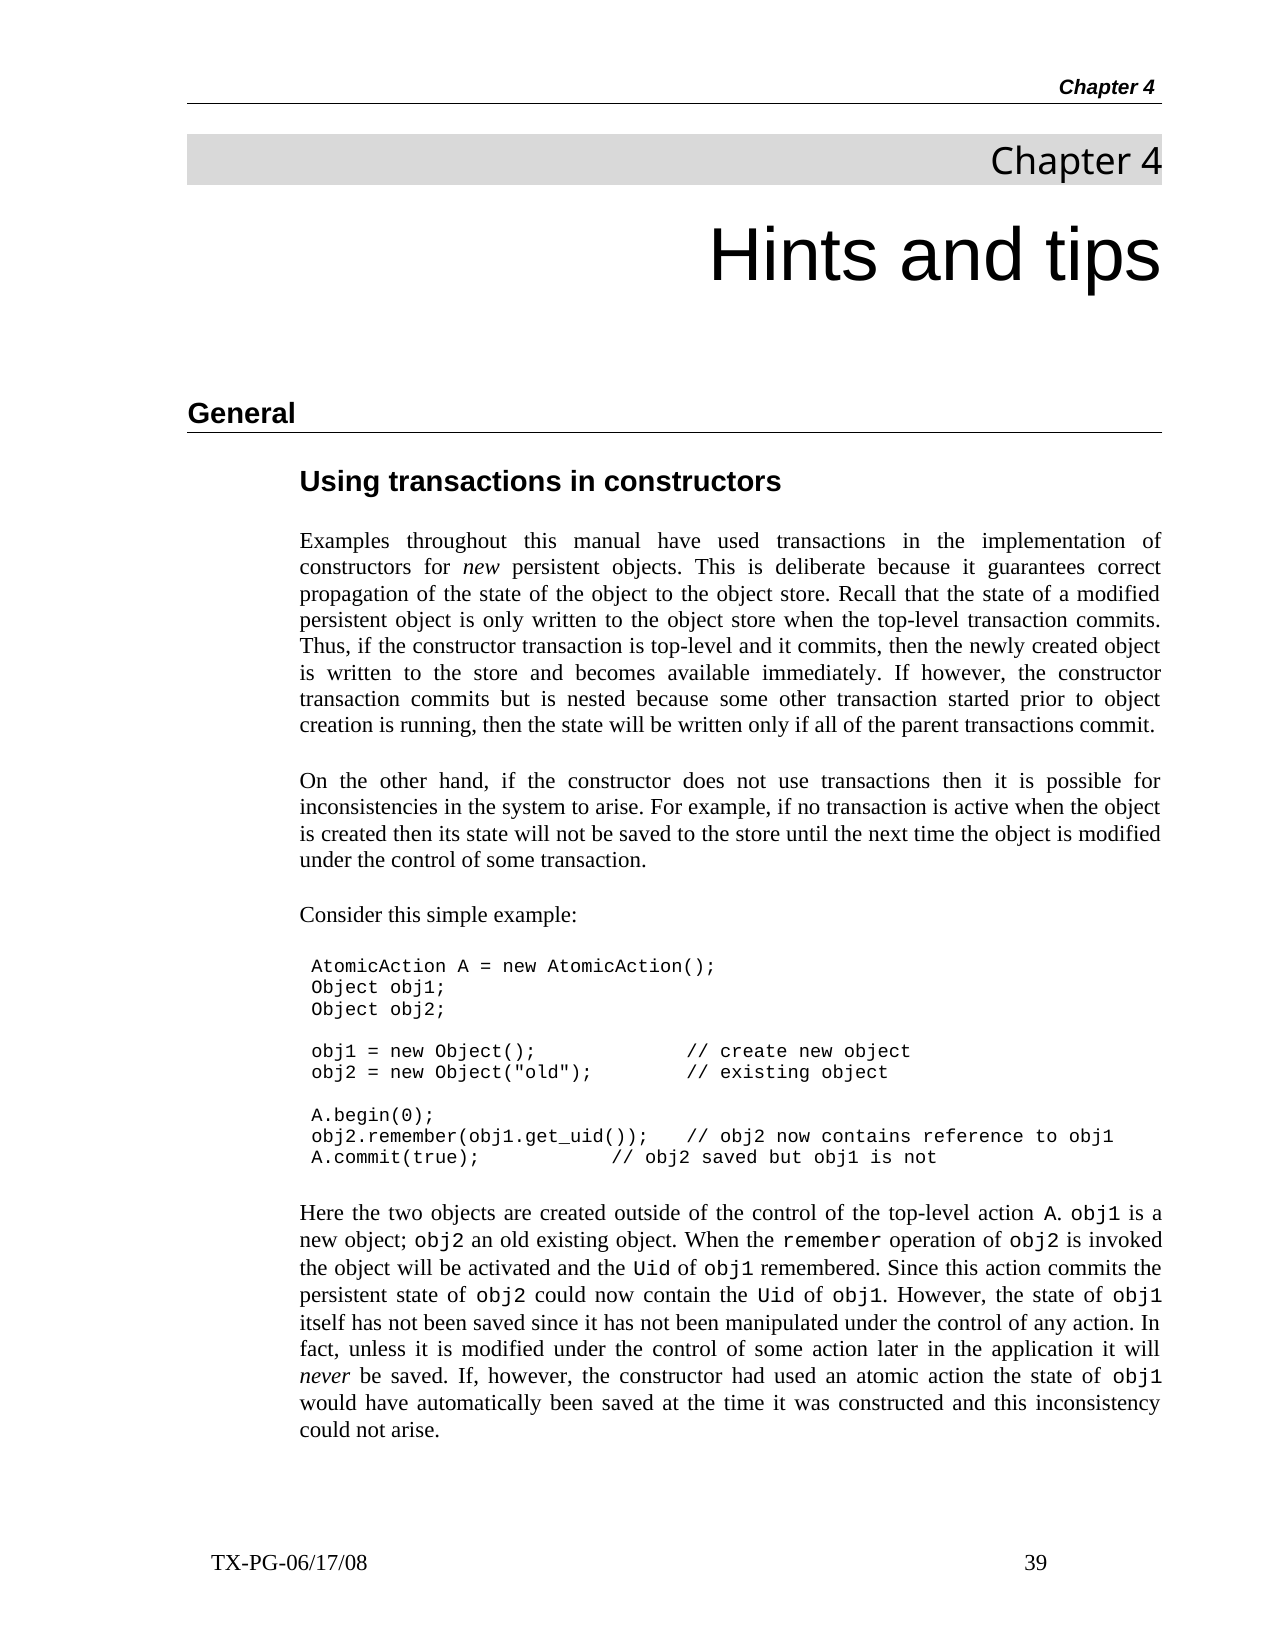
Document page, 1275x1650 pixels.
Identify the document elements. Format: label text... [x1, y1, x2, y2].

text Here the two objects are created outside of the control of the top-level action A. obj1 is a new object; obj2 an old existing object. When the remember operation of obj2 is invoked the object will be activated and the Uid of obj1 remembered. Since this action commits the persistent state of obj2 could now contain the Uid of obj1. However, the state of obj1 itself has not been saved since it has not been manipulated under the control of any action. In fact, unless it is modified under the control of some action later in the application it will never be saved. If, however, the constructor had used an atomic action the state of obj1 would have automatically been saved at the time it was constructed and this inconsistency could not arise. [299, 1199, 1162, 1442]
text AtomicAction A = new AtomicAction(); Object obj1; Object obj2; obj1 = new Object(); // create new object obj2 = new Object("old"); // existing object A.begin(0); obj2.remember(obj1.get_uid()); // obj2 now contains reference to obj1 A.commit(true); // obj2 saved but obj1 is not [311, 957, 1162, 1169]
text Consider this simple example: [299, 901, 1162, 928]
subtitle General [187, 396, 1162, 432]
text Examples throughout this manual have used transactions in the implementation of constructors for new persistent objects. This is deliberate because it guarantees correct propagation of the state of the object to the object store. Recall that the state of a modified persistent object is only written to the object store when the top-level transaction commits. Thus, if the constructor transaction is top-level and it commits, then the newly created object is written to the store and becomes available immediately. If however, the constructor transaction commits but is nested because some other transaction started prior to object creation is running, then the state will be written only if all of the parent transactions commit. [299, 527, 1162, 738]
subtitle Using transactions in constructors [299, 464, 1162, 498]
text On the other hand, if the constructor does not use transactions then it is possible for inconsistencies in the system to arise. For example, if no transaction is active when the object is created then its state will not be saved to the store until the next time the object is modified under the control of some transaction. [299, 767, 1162, 872]
title Hints and tips [302, 210, 1162, 296]
